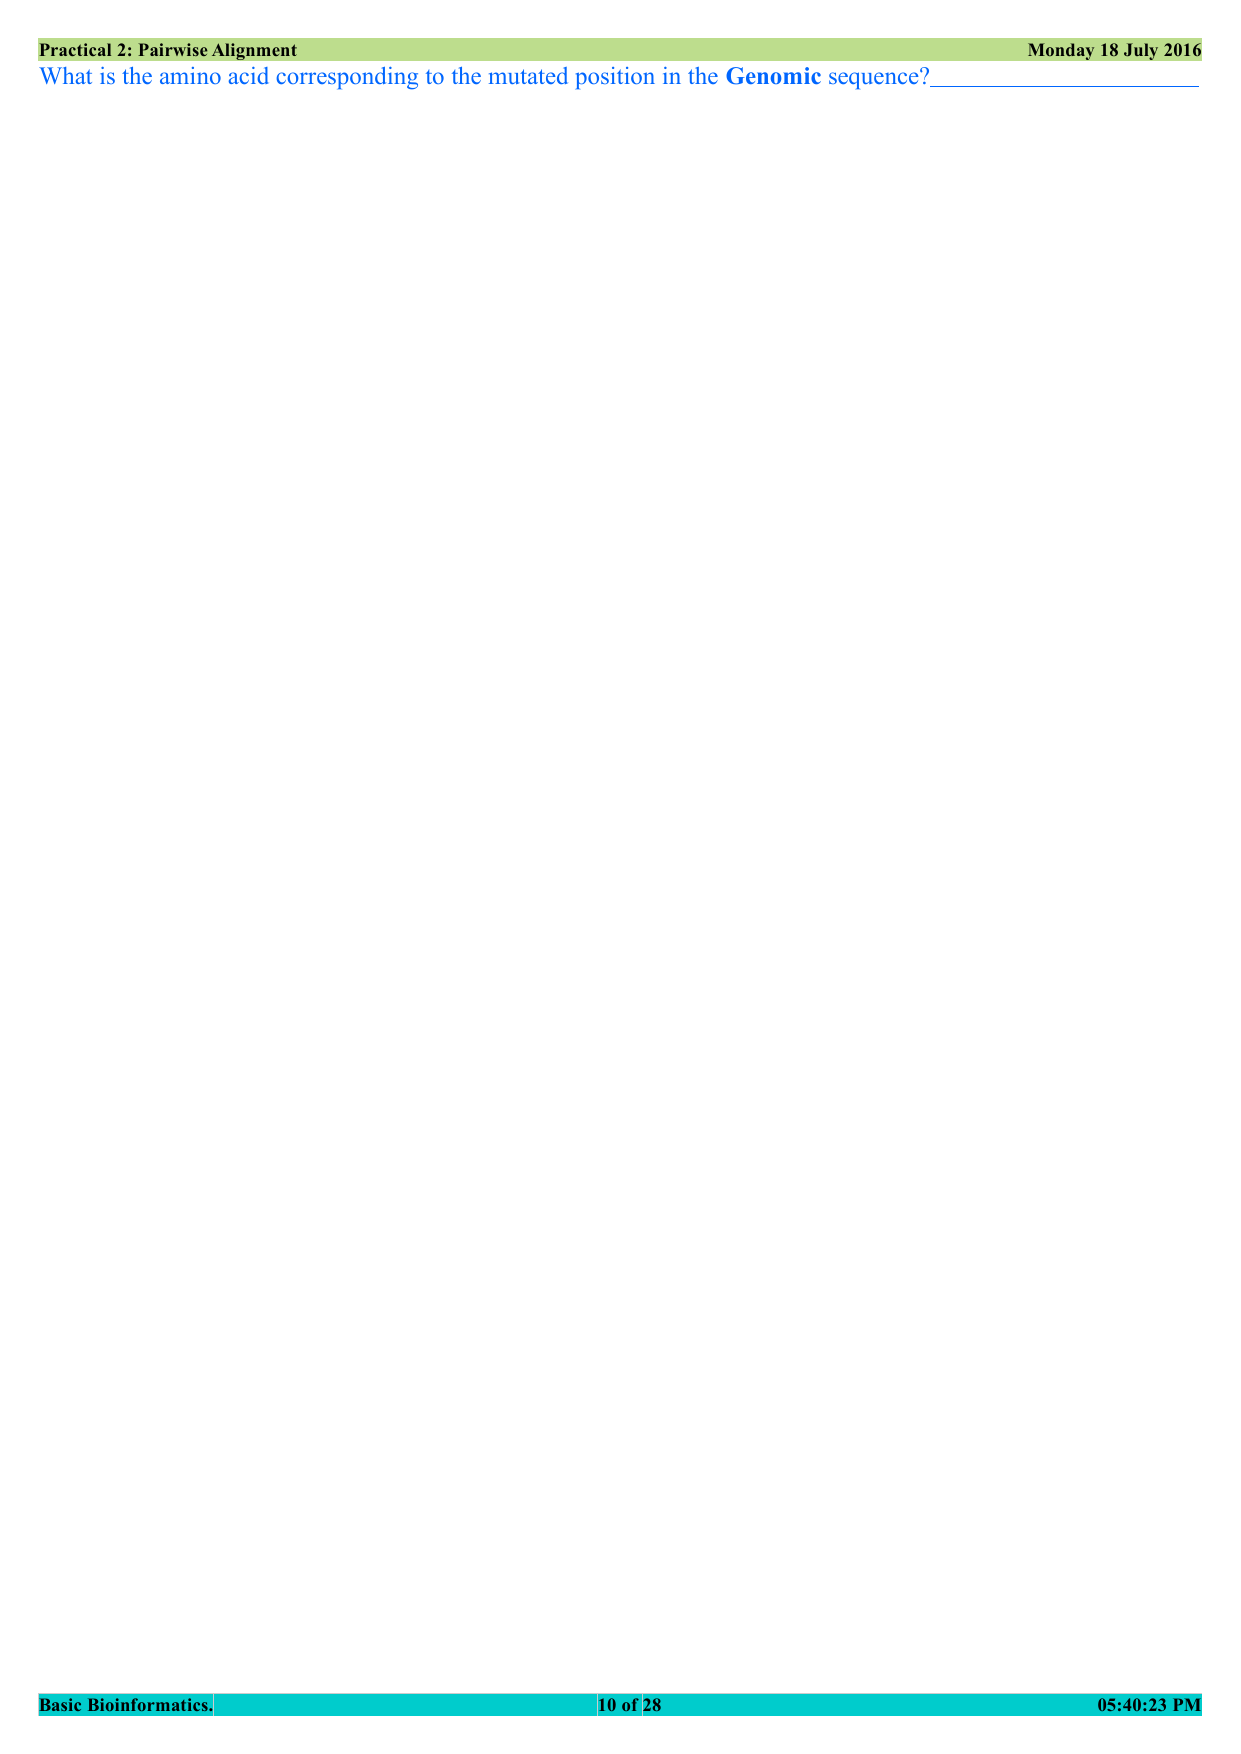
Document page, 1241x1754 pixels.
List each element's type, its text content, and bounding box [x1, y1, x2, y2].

text What is the amino acid corresponding to the mutated position in the Genomic sequence? [38, 61, 1202, 89]
